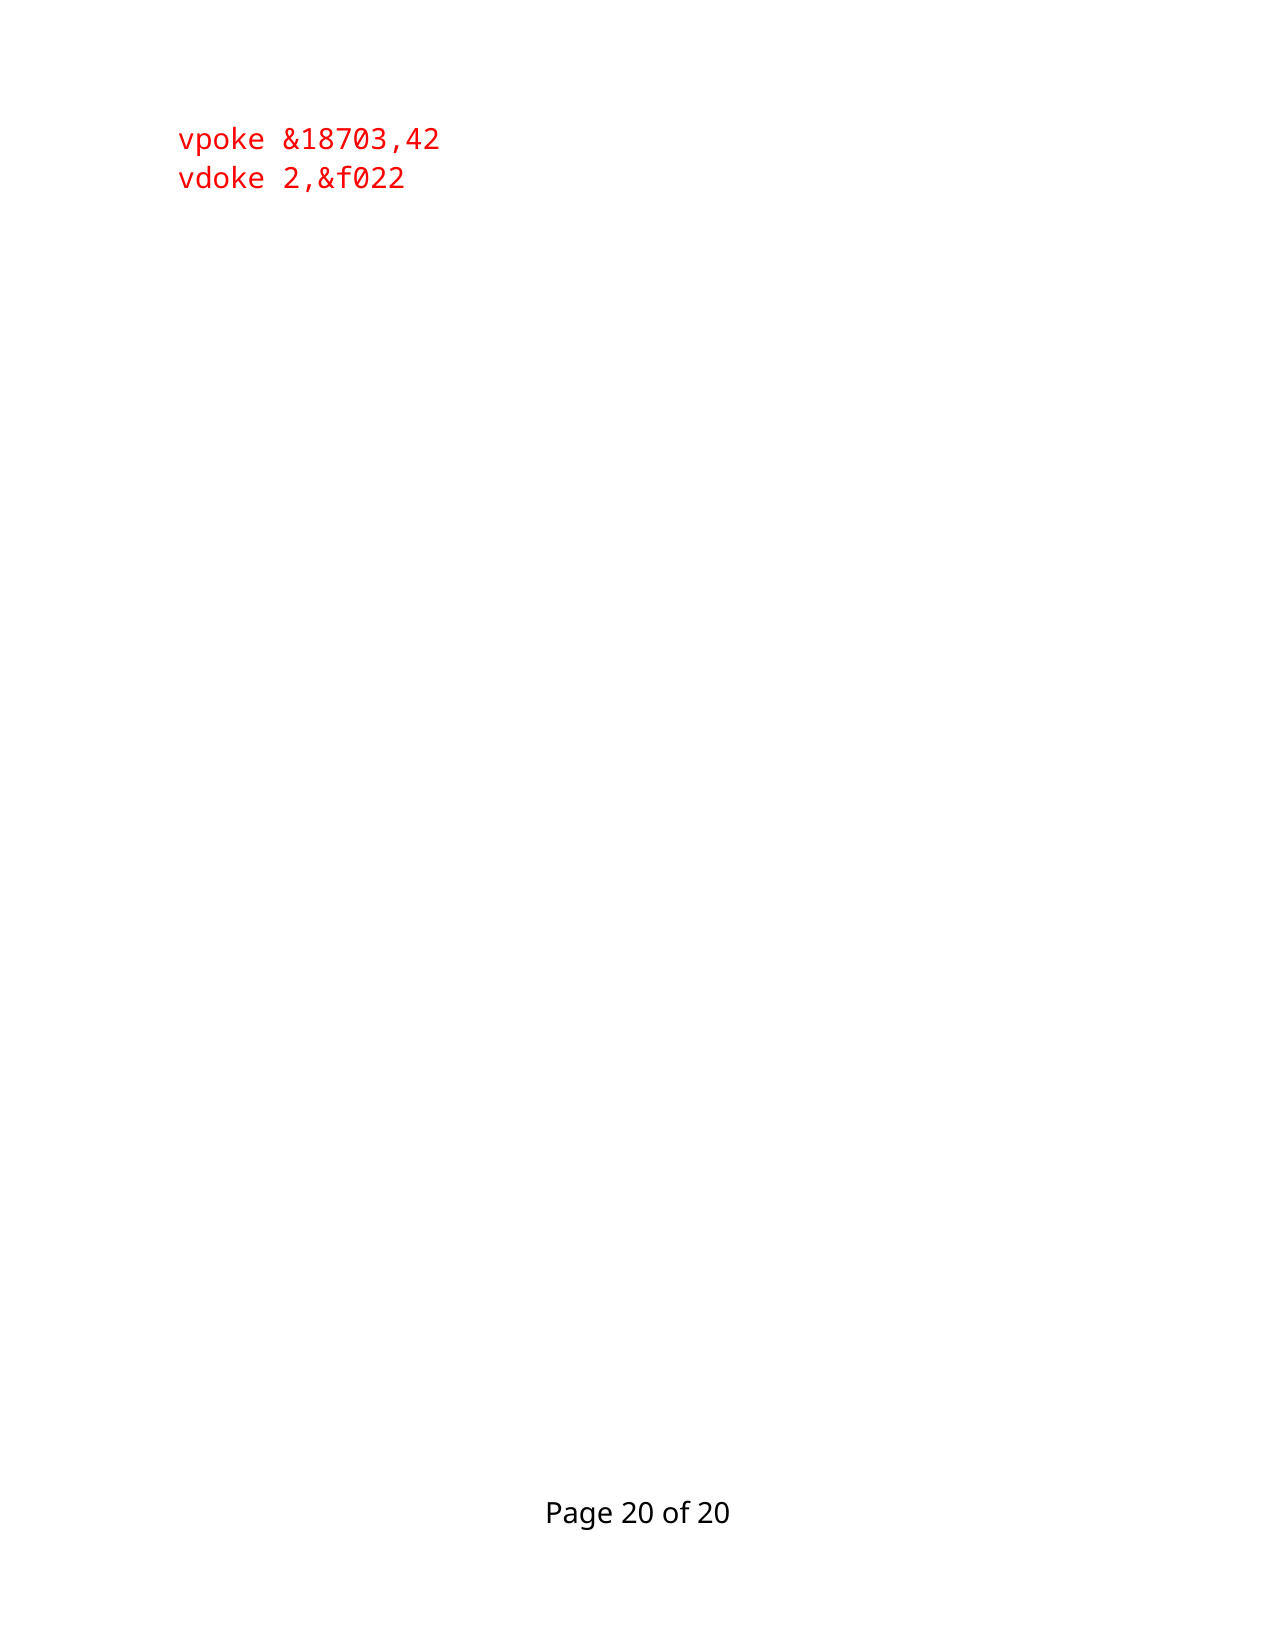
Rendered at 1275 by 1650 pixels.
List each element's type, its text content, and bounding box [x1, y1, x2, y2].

text vdoke 2,&F022 [177, 158, 1157, 197]
text Vpoke &18703,42 [177, 118, 1157, 158]
